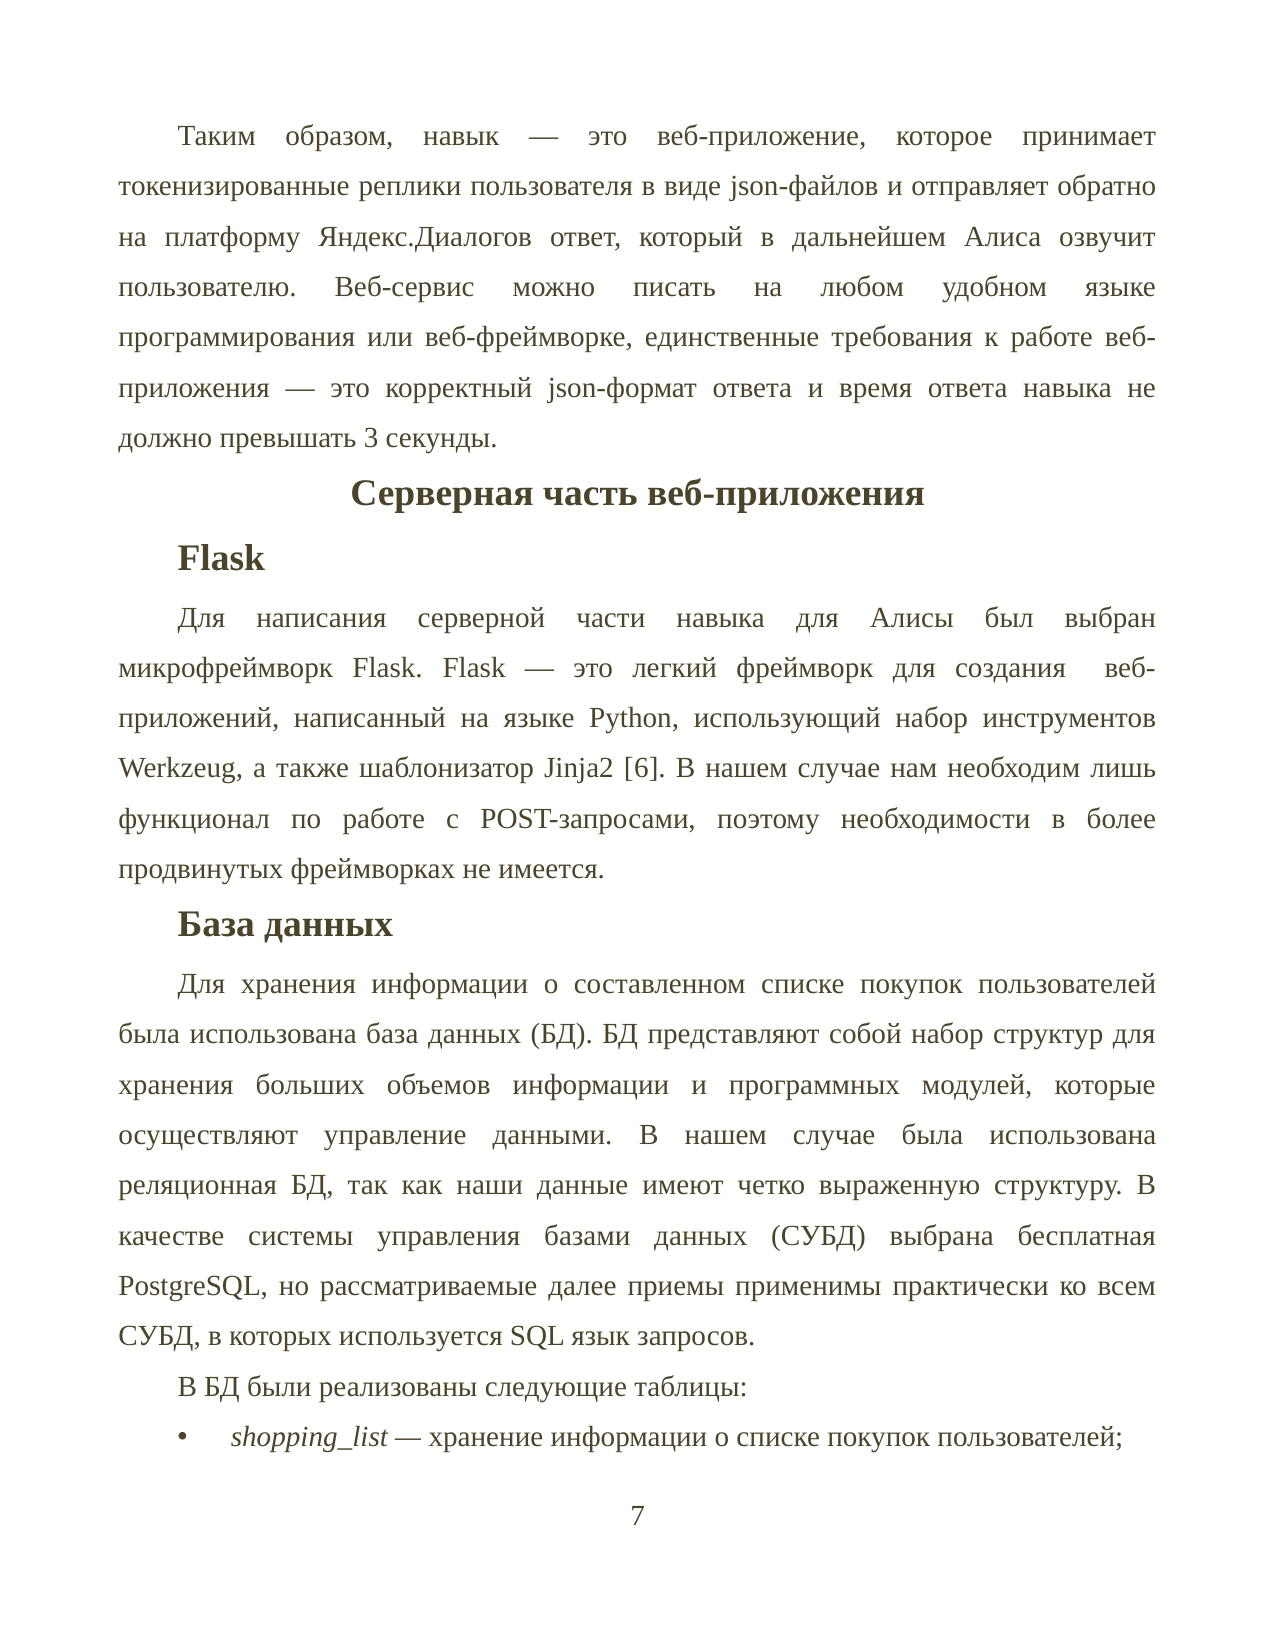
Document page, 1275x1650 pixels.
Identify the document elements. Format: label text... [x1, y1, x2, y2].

text Таким образом, навык — это веб-приложение, которое принимает токенизированные реплики пользователя в виде json-файлов и отправляет обратно на платформу Яндекс.Диалогов ответ, который в дальнейшем Алиса озвучит пользователю. Веб-сервис можно писать на любом удобном языке программирования или веб-фреймворке, единственные требования к работе веб-приложения — это корректный json-формат ответа и время ответа навыка не должно превышать 3 секунды. [118, 118, 1157, 453]
list shopping_list — хранение информации о списке покупок пользователей; [177, 1419, 1157, 1453]
subtitle Flask [177, 535, 1157, 578]
text В БД были реализованы следующие таблицы: [118, 1369, 1157, 1402]
subtitle База данных [118, 902, 1157, 945]
text Для написания серверной части навыка для Алисы был выбран микрофреймворк Flask. Flask — это легкий фреймворк для создания веб-приложений, написанный на языке Python, использующий набор инструментов Werkzeug, а также шаблонизатор Jinja2 [6]. В нашем случае нам необходим лишь функционал по работе с POST-запросами, поэтому необходимости в более продвинутых фреймворках не имеется. [118, 600, 1157, 885]
text Для хранения информации о составленном списке покупок пользователей была использована база данных (БД). БД представляют собой набор структур для хранения больших объемов информации и программных модулей, которые осуществляют управление данными. В нашем случае была использована реляционная БД, так как наши данные имеют четко выраженную структуру. В качестве системы управления базами данных (СУБД) выбрана бесплатная PostgreSQL, но рассматриваемые далее приемы применимы практически ко всем СУБД, в которых используется SQL язык запросов. [118, 966, 1157, 1352]
subtitle Серверная часть веб-приложения [118, 470, 1157, 513]
